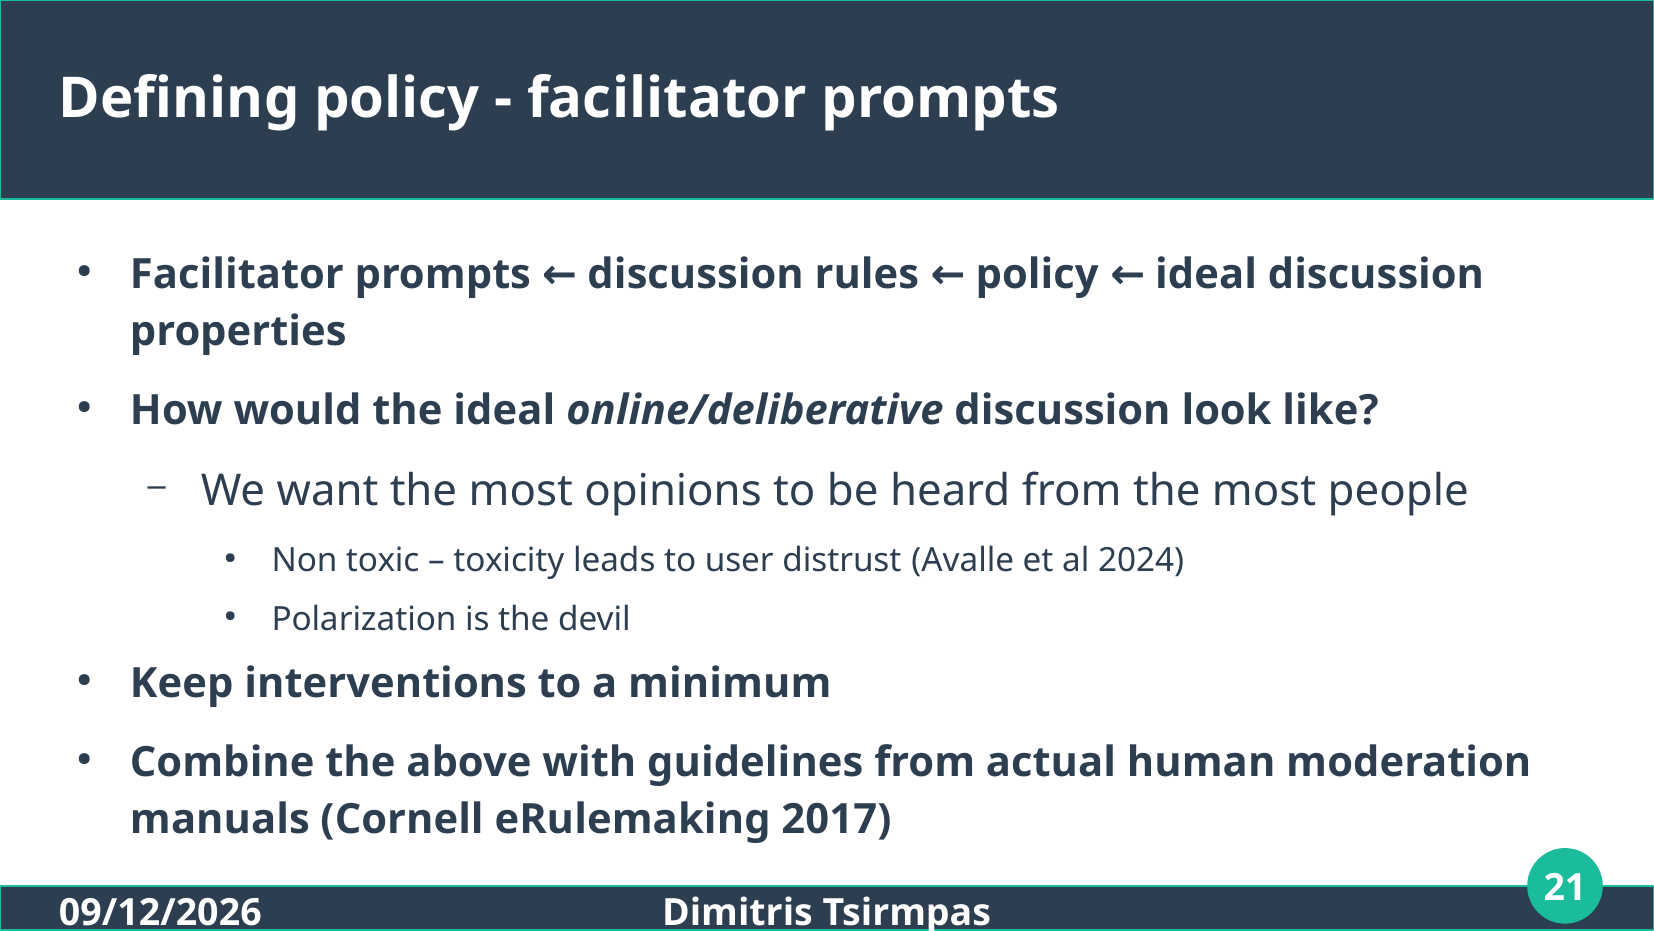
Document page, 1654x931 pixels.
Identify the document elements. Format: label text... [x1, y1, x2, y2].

title Defining policy - facilitator prompts [59, 37, 1595, 155]
list Facilitator prompts ← discussion rules ← policy ← ideal discussion properties How would the ideal online/deliberative discussion look like? We want the most opinions to be heard from the most people Non toxic – toxicity leads to user distrust (Avalle et al 2024) Polarization is the devil Keep interventions to a minimum Combine the above with guidelines from actual human moderation manuals (Cornell eRulemaking 2017) [59, 243, 1595, 864]
